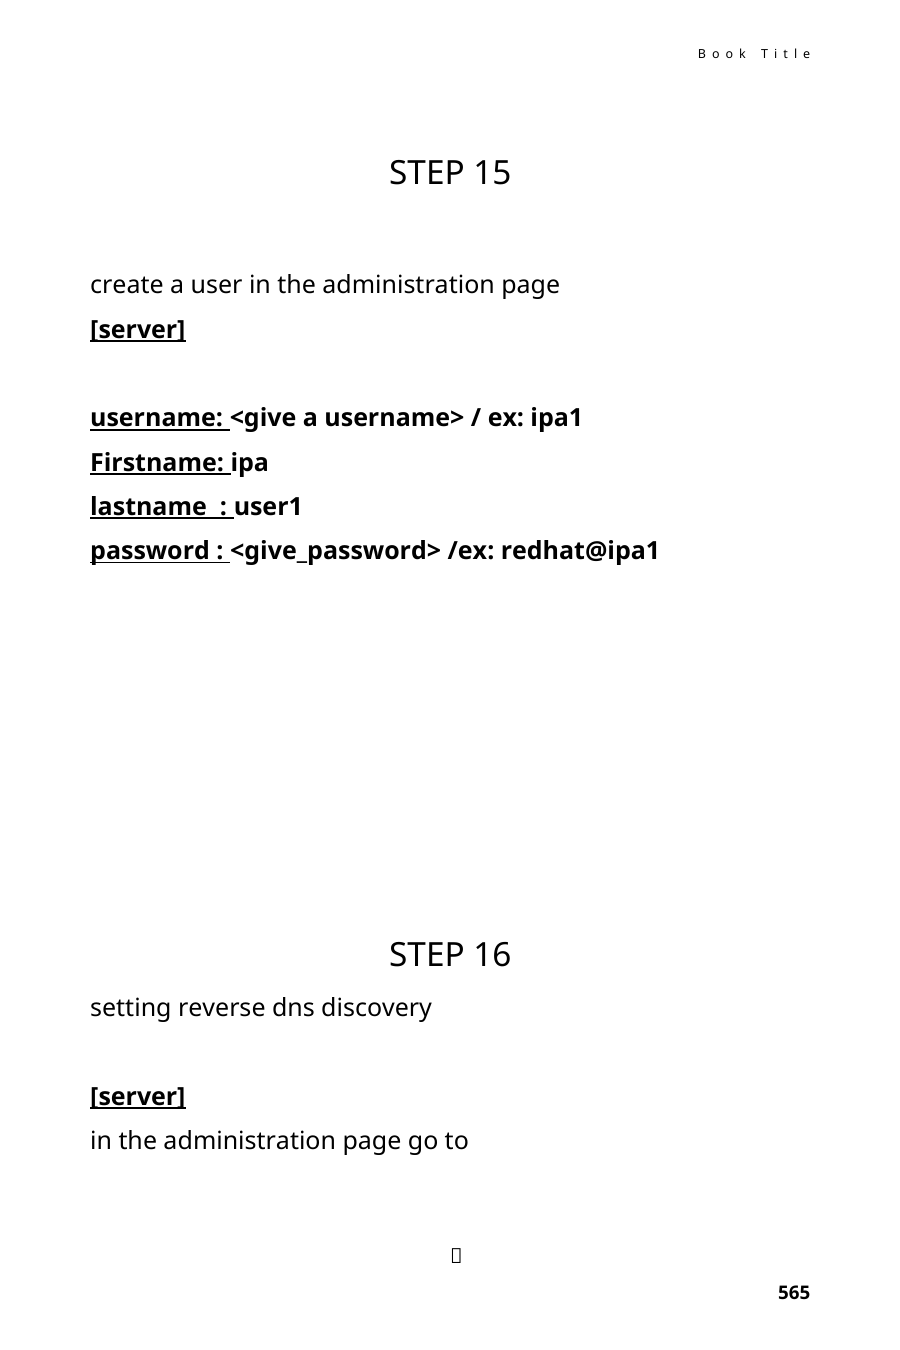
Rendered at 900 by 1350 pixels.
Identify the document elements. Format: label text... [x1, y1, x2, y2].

text lastname : user1 [90, 488, 810, 523]
text username: <give a username> / ex: ipa1 [90, 400, 810, 434]
text password : <give_password> /ex: redhat@ipa1 [90, 533, 810, 567]
text Firstname: ipa [90, 444, 810, 478]
text [server] [90, 311, 810, 346]
text STEP 16 [90, 931, 810, 976]
text [server] [90, 1078, 810, 1112]
text in the administration page go to [90, 1123, 810, 1157]
text create a user in the administration page [90, 267, 810, 301]
text setting reverse dns discovery [90, 990, 810, 1024]
text STEP 15 [90, 149, 810, 195]
